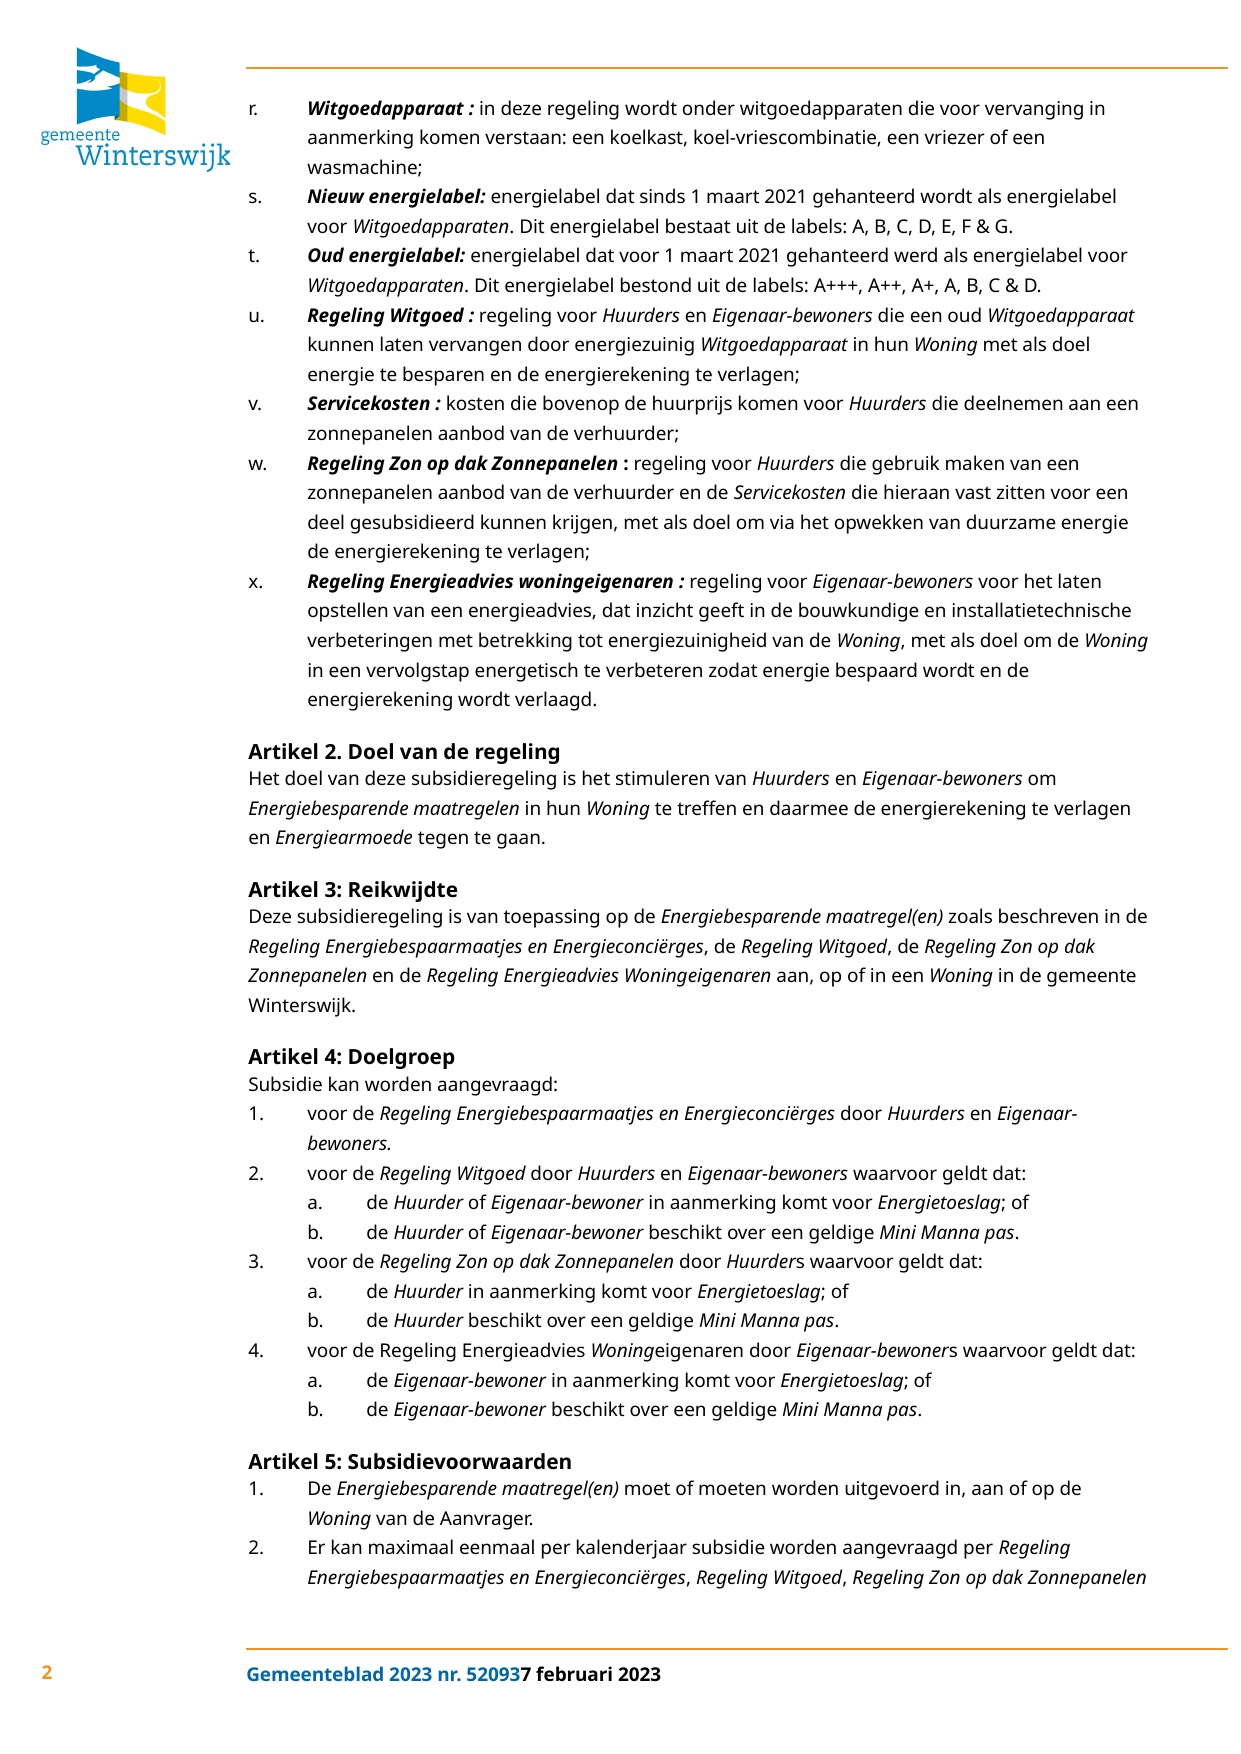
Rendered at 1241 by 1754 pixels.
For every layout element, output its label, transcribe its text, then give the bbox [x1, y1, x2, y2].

text Deze subsidieregeling is van toepassing op de Energiebesparende maatregel(en) zoals beschreven in de Regeling Energiebespaarmaatjes en Energieconciërges, de Regeling Witgoed, de Regeling Zon op dak Zonnepanelen en de Regeling Energieadvies Woningeigenaren aan, op of in een Woning in de gemeente Winterswijk. [248, 903, 1152, 1018]
list voor de Regeling Zon op dak Zonnepanelen door Huurders waarvoor geldt dat: [248, 1248, 1152, 1274]
list Witgoedapparaat : in deze regeling wordt onder witgoedapparaten die voor vervanging in aanmerking komen verstaan: een koelkast, koel-vriescombinatie, een vriezer of een wasmachine; [248, 95, 1152, 180]
list de Huurder in aanmerking komt voor Energietoeslag; of [307, 1278, 1152, 1304]
list Oud energielabel: energielabel dat voor 1 maart 2021 gehanteerd werd als energielabel voor Witgoedapparaten. Dit energielabel bestond uit de labels: A+++, A++, A+, A, B, C & D. [248, 243, 1152, 298]
list de Eigenaar-bewoner in aanmerking komt voor Energietoeslag; of [307, 1367, 1152, 1392]
list voor de Regeling Witgoed door Huurders en Eigenaar-bewoners waarvoor geldt dat: [248, 1160, 1152, 1185]
list voor de Regeling Energieadvies Woningeigenaren door Eigenaar-bewoners waarvoor geldt dat: [248, 1337, 1152, 1363]
list de Huurder beschikt over een geldige Mini Manna pas. [307, 1308, 1152, 1333]
picture [41, 47, 231, 172]
text Artikel 4: Doelgroep [248, 1042, 1152, 1071]
list Regeling Witgoed : regeling voor Huurders en Eigenaar-bewoners die een oud Witgoedapparaat kunnen laten vervangen door energiezuinig Witgoedapparaat in hun Woning met als doel energie te besparen en de energierekening te verlagen; [248, 302, 1152, 387]
list de Eigenaar-bewoner beschikt over een geldige Mini Manna pas. [307, 1396, 1152, 1422]
text Artikel 3: Reikwijdte [248, 875, 1152, 903]
list Nieuw energielabel: energielabel dat sinds 1 maart 2021 gehanteerd wordt als energielabel voor Witgoedapparaten. Dit energielabel bestaat uit de labels: A, B, C, D, E, F & G. [248, 183, 1152, 239]
list Er kan maximaal eenmaal per kalenderjaar subsidie worden aangevraagd per Regeling Energiebespaarmaatjes en Energieconciërges, Regeling Witgoed, Regeling Zon op dak Zonnepanelen [248, 1534, 1152, 1590]
text Het doel van deze subsidieregeling is het stimuleren van Huurders en Eigenaar-bewoners om Energiebesparende maatregelen in hun Woning te treffen en daarmee de energierekening te verlagen en Energiearmoede tegen te gaan. [248, 765, 1152, 850]
list de Huurder of Eigenaar-bewoner in aanmerking komt voor Energietoeslag; of [307, 1189, 1152, 1215]
picture [225, 153, 231, 162]
list de Huurder of Eigenaar-bewoner beschikt over een geldige Mini Manna pas. [307, 1219, 1152, 1244]
list Regeling Zon op dak Zonnepanelen : regeling voor Huurders die gebruik maken van een zonnepanelen aanbod van de verhuurder en de Servicekosten die hieraan vast zitten voor een deel gesubsidieerd kunnen krijgen, met als doel om via het opwekken van duurzame energie de energierekening te verlagen; [248, 450, 1152, 564]
list voor de Regeling Energiebespaarmaatjes en Energieconciërges door Huurders en Eigenaar-bewoners. [248, 1101, 1152, 1156]
text Artikel 2. Doel van de regeling [248, 737, 1152, 765]
list Servicekosten : kosten die bovenop de huurprijs komen voor Huurders die deelnemen aan een zonnepanelen aanbod van de verhuurder; [248, 391, 1152, 446]
text Subsidie kan worden aangevraagd: [248, 1071, 1152, 1097]
list De Energiebesparende maatregel(en) moet of moeten worden uitgevoerd in, aan of op de Woning van de Aanvrager. [248, 1475, 1152, 1531]
text Artikel 5: Subsidievoorwaarden [248, 1447, 1152, 1475]
list Regeling Energieadvies woningeigenaren : regeling voor Eigenaar-bewoners voor het laten opstellen van een energieadvies, dat inzicht geeft in de bouwkundige en installatietechnische verbeteringen met betrekking tot energiezuinigheid van de Woning, met als doel om de Woning in een vervolgstap energetisch te verbeteren zodat energie bespaard wordt en de energierekening wordt verlaagd. [248, 568, 1152, 712]
